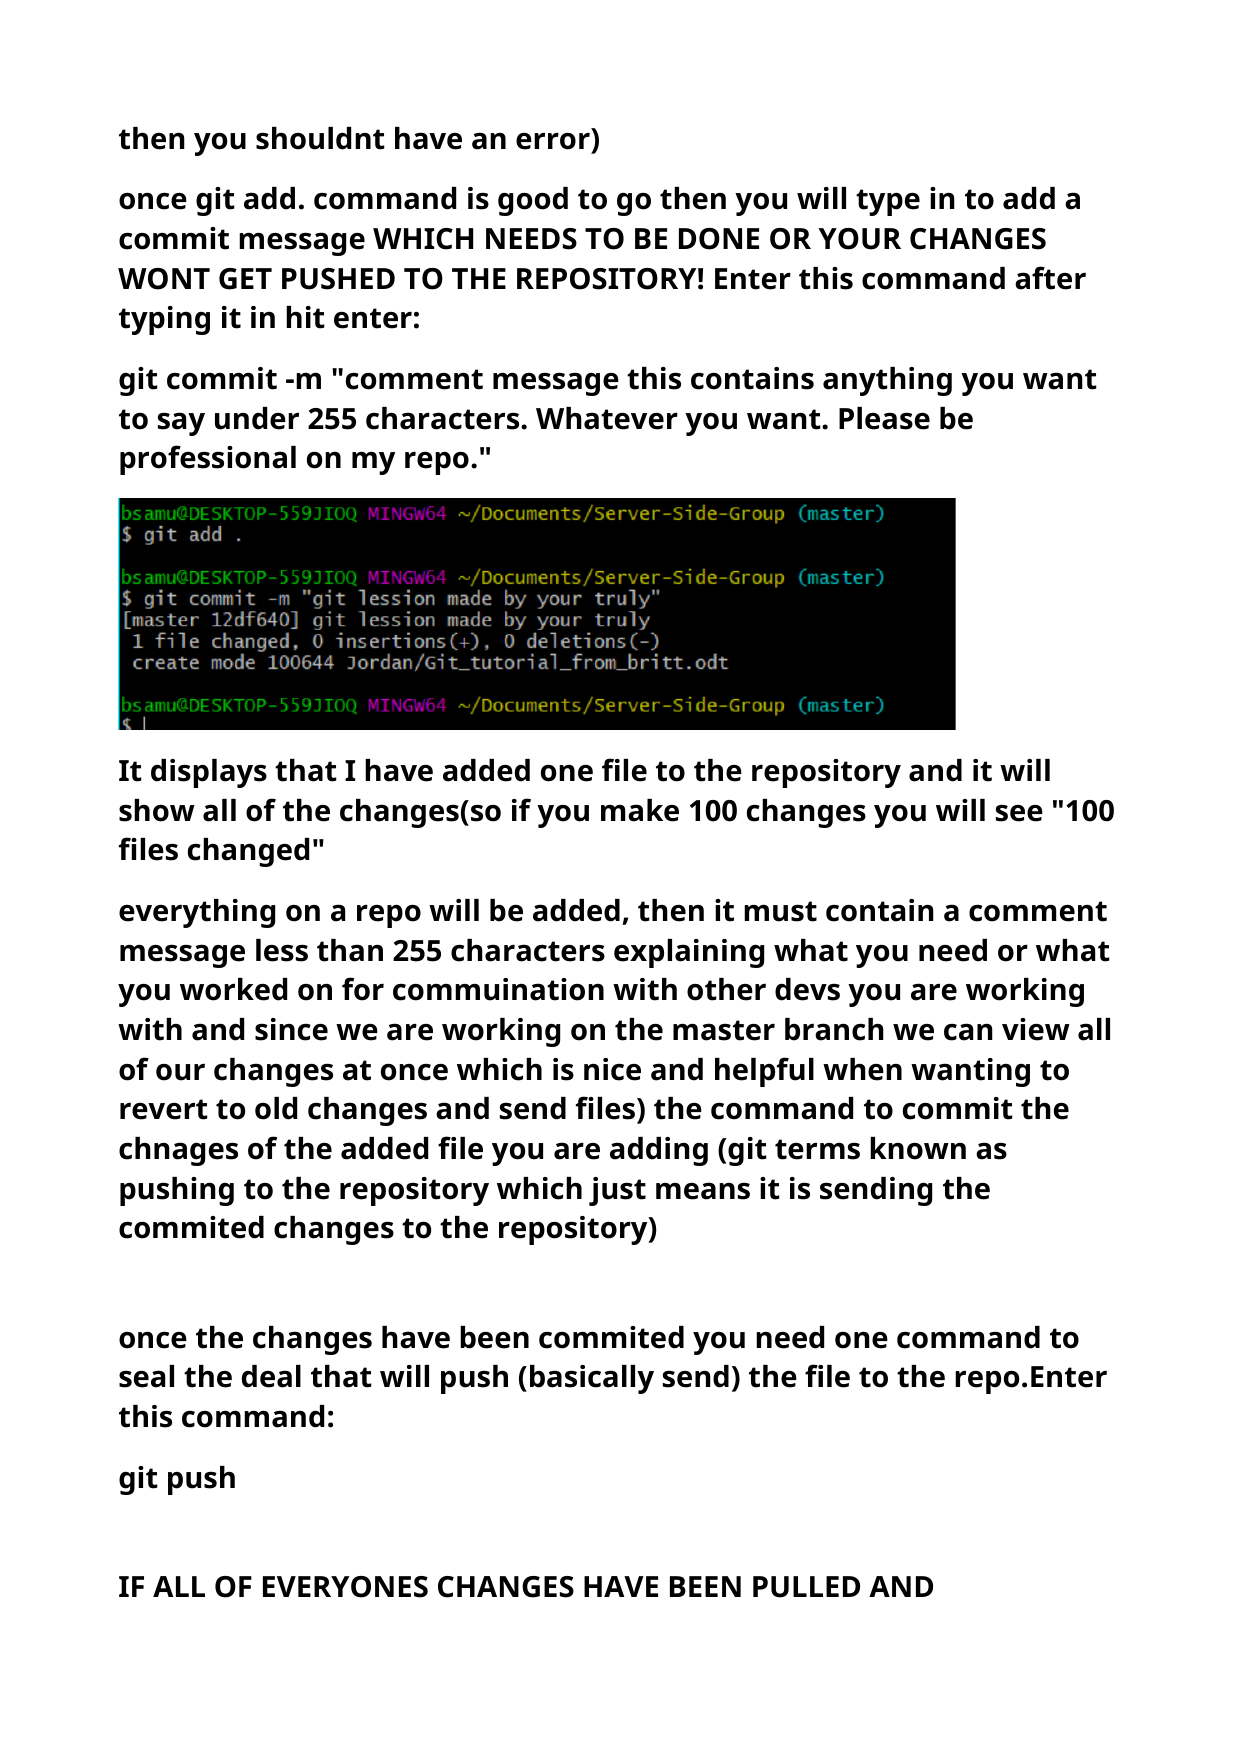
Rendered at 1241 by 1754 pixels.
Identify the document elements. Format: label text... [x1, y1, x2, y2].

text then you shouldnt have an error) [118, 118, 1122, 158]
text once git add. command is good to go then you will type in to add a commit message WHICH NEEDS TO BE DONE OR YOUR CHANGES WONT GET PUSHED TO THE REPOSITORY! Enter this command after typing it in hit enter: [118, 179, 1122, 337]
text IF ALL OF EVERYONES CHANGES HAVE BEEN PULLED AND [118, 1566, 1122, 1606]
text everything on a repo will be added, then it must contain a comment message less than 255 characters explaining what you need or what you worked on for commuination with other devs you are working with and since we are working on the master branch we can view all of our changes at once which is nice and helpful when wanting to revert to old changes and send files) the command to commit the chnages of the added file you are adding (git terms known as pushing to the repository which just means it is sending the commited changes to the repository) [118, 890, 1122, 1247]
text git push [118, 1457, 1122, 1497]
text It displays that I have added one file to the repository and it will show all of the changes(so if you make 100 changes you will see "100 files changed" [118, 750, 1122, 869]
text once the changes have been commited you need one command to seal the deal that will push (basically send) the file to the repo.Enter this command: [118, 1317, 1122, 1436]
text git commit -m "comment message this contains anything you want to say under 255 characters. Whatever you want. Please be professional on my repo." [118, 358, 1122, 477]
